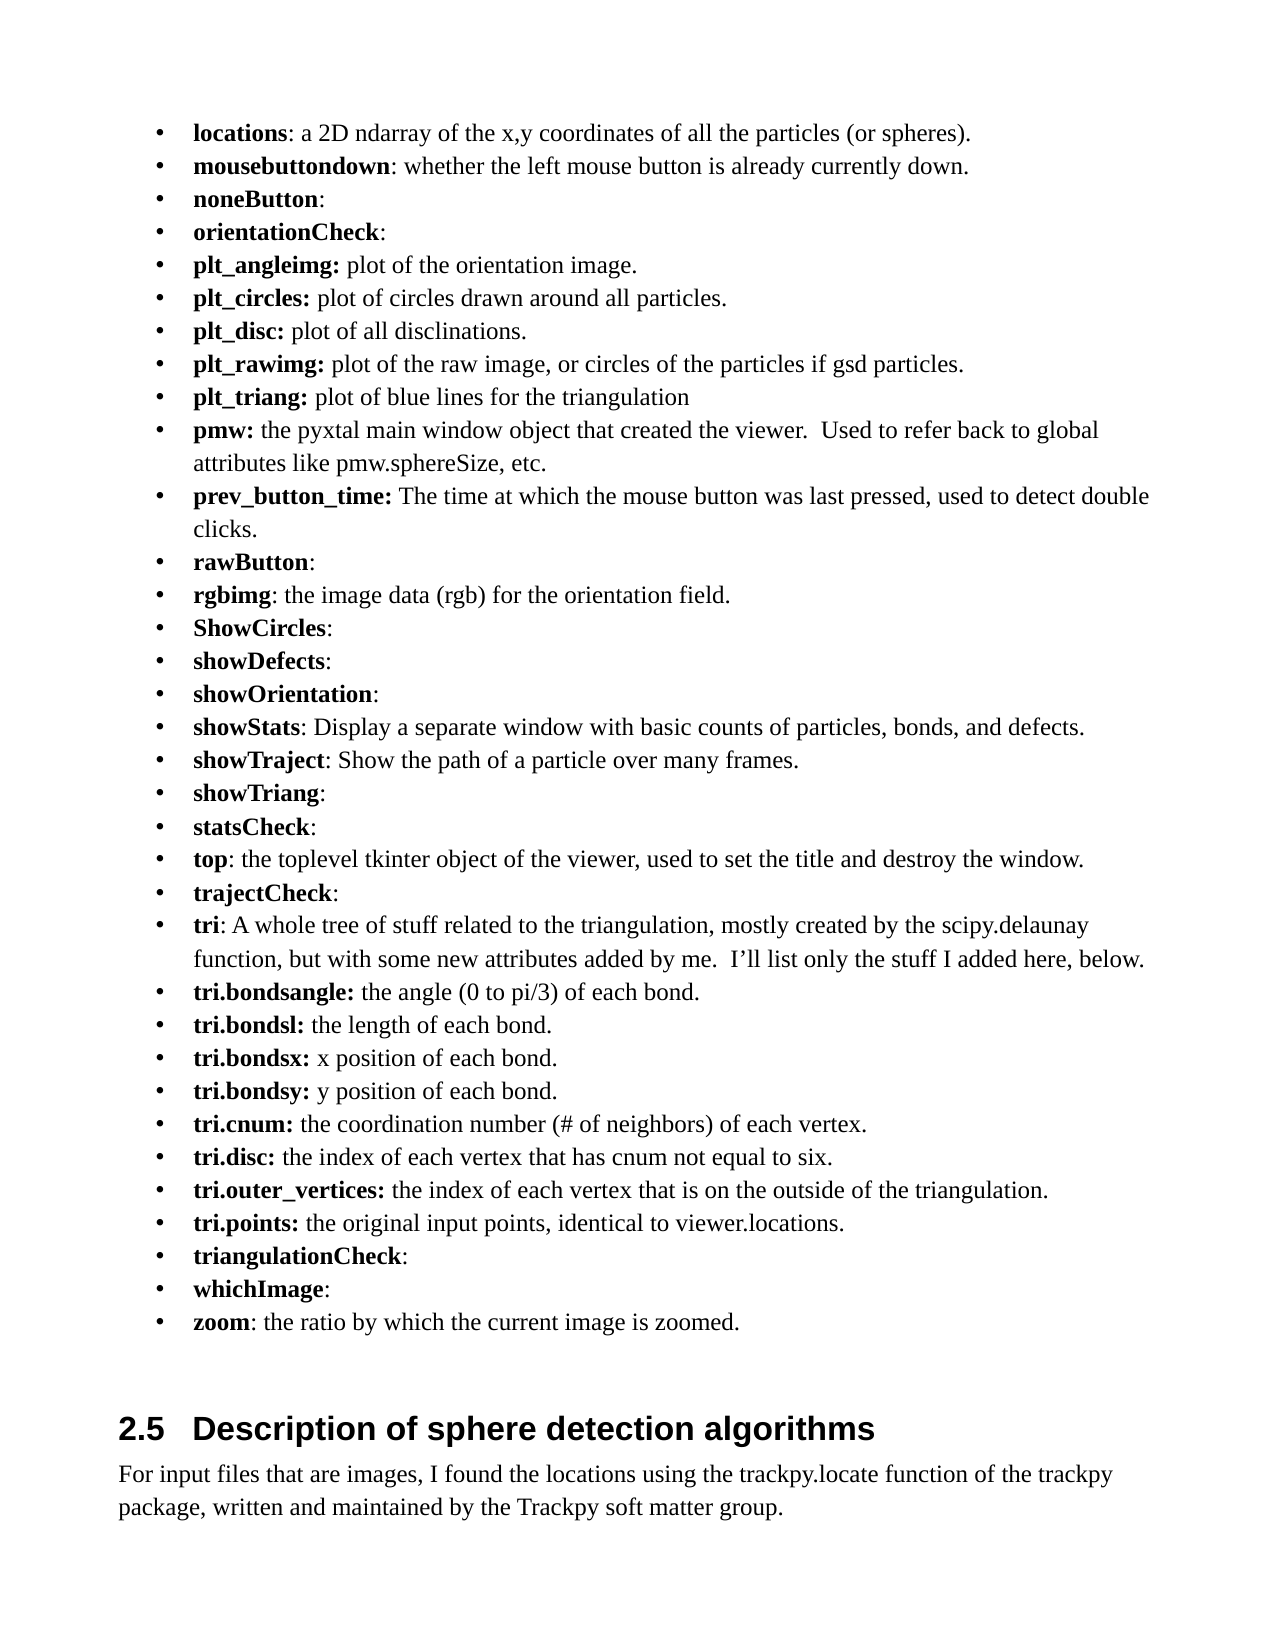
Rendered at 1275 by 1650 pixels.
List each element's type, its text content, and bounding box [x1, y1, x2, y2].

list tri.bondsy: y position of each bond. [156, 1076, 1157, 1104]
list noneButton: [156, 184, 1157, 213]
list showOrientation: [156, 679, 1157, 708]
list orientationCheck: [156, 217, 1157, 246]
list plt_rawimg: plot of the raw image, or circles of the particles if gsd particles. [156, 349, 1157, 378]
list zoom: the ratio by which the current image is zoomed. [156, 1307, 1157, 1336]
list ShowCircles: [156, 613, 1157, 642]
list tri.points: the original input points, identical to viewer.locations. [156, 1208, 1157, 1237]
list tri.outer_vertices: the index of each vertex that is on the outside of the triangulation. [156, 1175, 1157, 1203]
list showStats: Display a separate window with basic counts of particles, bonds, and defects. [156, 712, 1157, 741]
list rgbimg: the image data (rgb) for the orientation field. [156, 580, 1157, 609]
list plt_disc: plot of all disclinations. [156, 316, 1157, 345]
list showTriang: [156, 778, 1157, 807]
list showTraject: Show the path of a particle over many frames. [156, 746, 1157, 774]
list locations: a 2D ndarray of the x,y coordinates of all the particles (or spheres). [156, 118, 1157, 147]
list tri.bondsangle: the angle (0 to pi/3) of each bond. [156, 977, 1157, 1005]
list mousebuttondown: whether the left mouse button is already currently down. [156, 151, 1157, 180]
list plt_circles: plot of circles drawn around all particles. [156, 283, 1157, 312]
list tri.cnum: the coordination number (# of neighbors) of each vertex. [156, 1109, 1157, 1137]
list prev_button_time: The time at which the mouse button was last pressed, used to detect double clicks. [156, 481, 1157, 543]
list showDefects: [156, 646, 1157, 675]
list tri: A whole tree of stuff related to the triangulation, mostly created by the scipy.delaunay function, but with some new attributes added by me. I’ll list only the stuff I added here, below. [156, 911, 1157, 972]
subtitle Description of sphere detection algorithms [118, 1408, 1157, 1447]
list tri.disc: the index of each vertex that has cnum not equal to six. [156, 1142, 1157, 1171]
list trajectCheck: [156, 878, 1157, 906]
text For input files that are images, I found the locations using the trackpy.locate function of the trackpy package, written and maintained by the Trackpy soft matter group. [118, 1459, 1157, 1521]
list plt_triang: plot of blue lines for the triangulation [156, 382, 1157, 411]
list tri.bondsx: x position of each bond. [156, 1043, 1157, 1071]
list tri.bondsl: the length of each bond. [156, 1010, 1157, 1038]
list statsCheck: [156, 812, 1157, 840]
list top: the toplevel tkinter object of the viewer, used to set the title and destroy the window. [156, 844, 1157, 873]
list whichImage: [156, 1274, 1157, 1303]
list triangulationCheck: [156, 1241, 1157, 1269]
list pmw: the pyxtal main window object that created the viewer. Used to refer back to global attributes like pmw.sphereSize, etc. [156, 415, 1157, 477]
list plt_angleimg: plot of the orientation image. [156, 250, 1157, 279]
list rawButton: [156, 547, 1157, 576]
